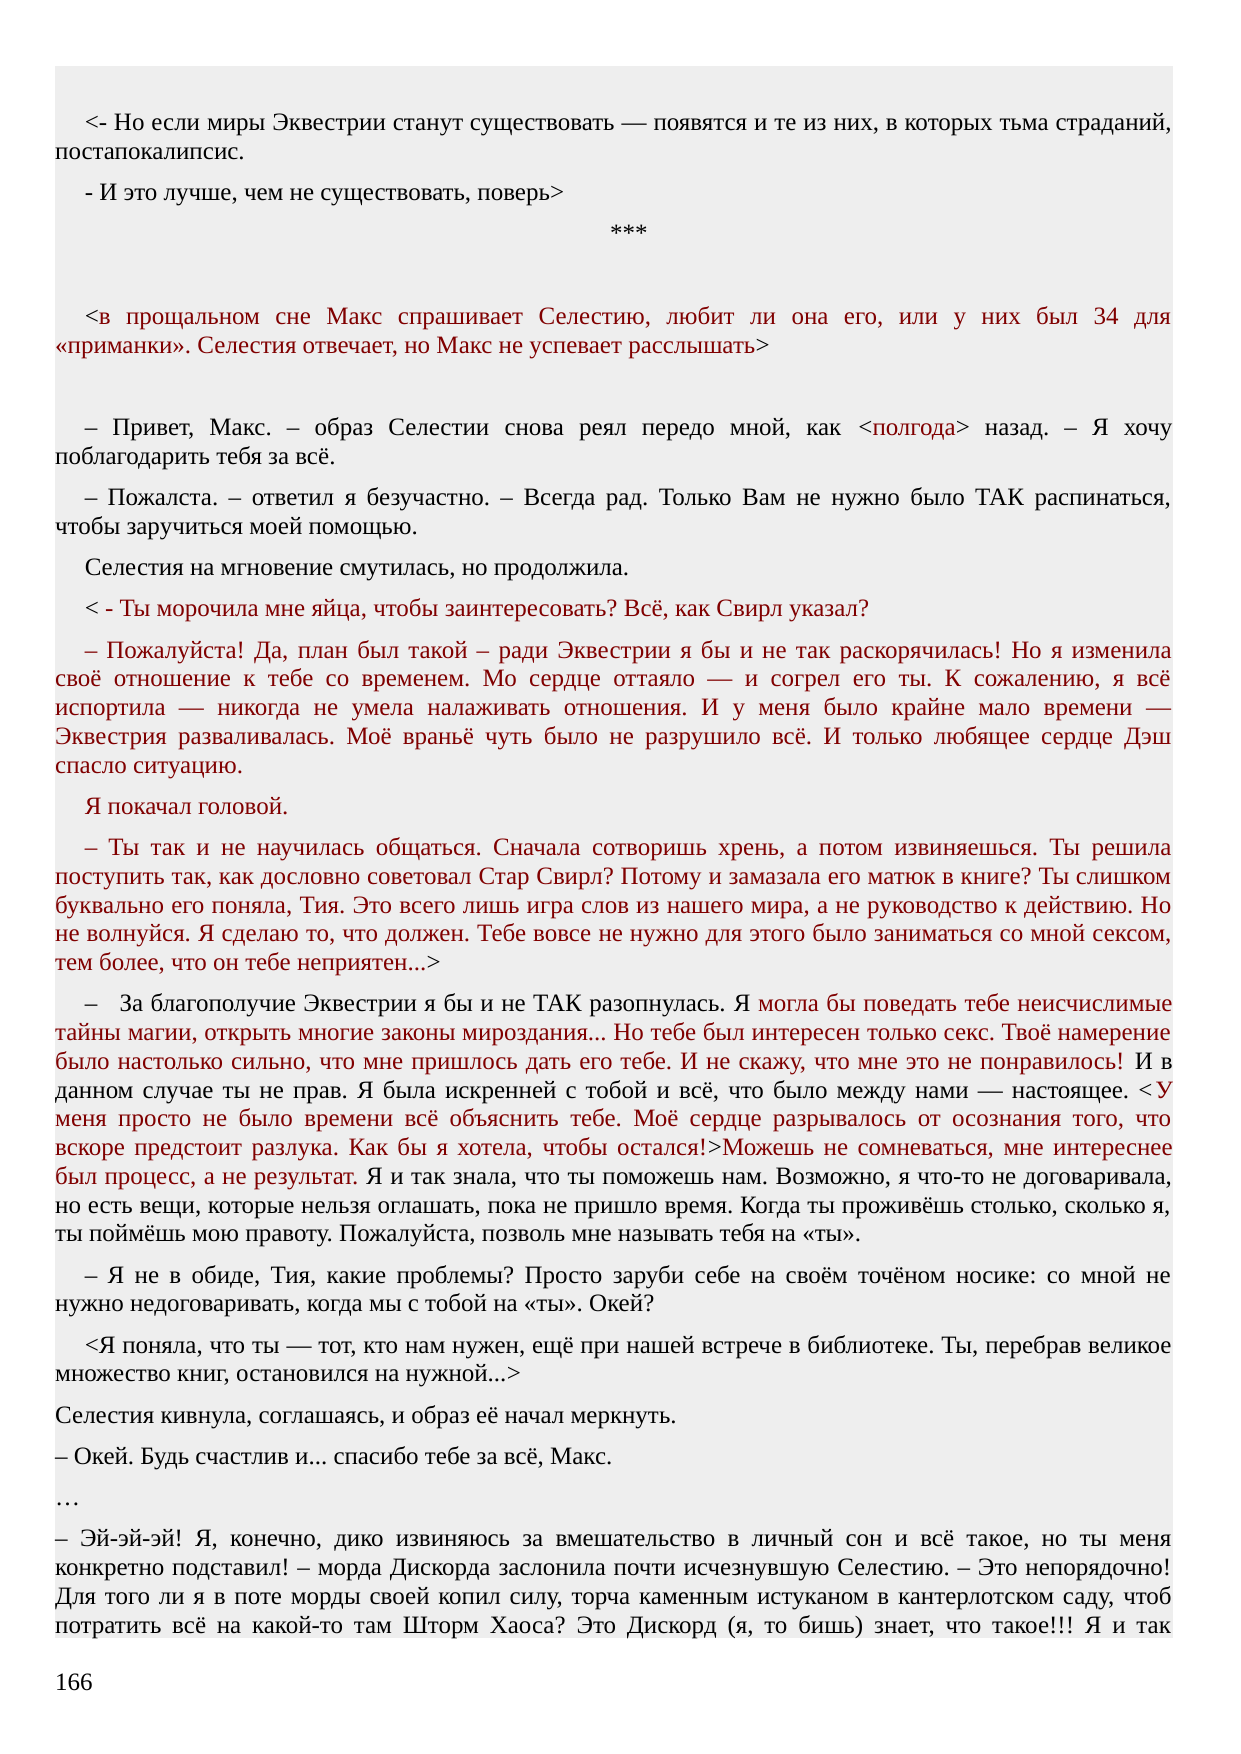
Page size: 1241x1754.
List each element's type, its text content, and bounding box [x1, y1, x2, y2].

text <Я поняла, что ты — тот, кто нам нужен, ещё при нашей встрече в библиотеке. Ты, перебрав великое множество книг, остановился на нужной...> [55, 1330, 1173, 1387]
text – Пожалста. – ответил я безучастно. – Всегда рад. Только Вам не нужно было ТАК распинаться, чтобы заручиться моей помощью. [55, 482, 1173, 540]
text Селестия на мгновение смутилась, но продолжила. [55, 552, 1173, 581]
text – Ты так и не научилась общаться. Сначала сотворишь хрень, а потом извиняешься. Ты решила поступить так, как дословно советовал Стар Свирл? Потому и замазала его матюк в книге? Ты слишком буквально его поняла, Тия. Это всего лишь игра слов из нашего мира, а не руководство к действию. Но не волнуйся. Я сделаю то, что должен. Тебе вовсе не нужно для этого было заниматься со мной сексом, тем более, что он тебе неприятен...> [55, 832, 1173, 976]
text Я покачал головой. [55, 791, 1173, 820]
text < - Ты морочила мне яйца, чтобы заинтересовать? Всё, как Свирл указал? [55, 593, 1173, 622]
text – За благополучие Эквестрии я бы и не ТАК разопнулась. Я могла бы поведать тебе неисчислимые тайны магии, открыть многие законы мироздания... Но тебе был интересен только секс. Твоё намерение было настолько сильно, что мне пришлось дать его тебе. И не скажу, что мне это не понравилось! И в данном случае ты не прав. Я была искренней с тобой и всё, что было между нами — настоящее. <У меня просто не было времени всё объяснить тебе. Моё сердце разрывалось от осознания того, что вскоре предстоит разлука. Как бы я хотела, чтобы остался!>Можешь не сомневаться, мне интереснее был процесс, а не результат. Я и так знала, что ты поможешь нам. Возможно, я что-то не договаривала, но есть вещи, которые нельзя оглашать, пока не пришло время. Когда ты проживёшь столько, сколько я, ты поймёшь мою правоту. Пожалуйста, позволь мне называть тебя на «ты». [55, 988, 1173, 1247]
text – Я не в обиде, Тия, какие проблемы? Просто заруби себе на своём точёном носике: со мной не нужно недоговаривать, когда мы с тобой на «ты». Окей? [55, 1260, 1173, 1317]
text <в прощальном сне Макс спрашивает Селестию, любит ли она его, или у них был 34 для «приманки». Селестия отвечает, но Макс не успевает расслышать> [55, 301, 1173, 358]
text <- Но если миры Эквестрии станут существовать — появятся и те из них, в которых тьма страданий, постапокалипсис. [55, 107, 1173, 165]
text - И это лучше, чем не существовать, поверь> [55, 177, 1173, 206]
text … [55, 1482, 1173, 1511]
text – Пожалуйста! Да, план был такой – ради Эквестрии я бы и не так раскорячилась! Но я изменила своё отношение к тебе со временем. Мо сердце оттаяло — и согрел его ты. К сожалению, я всё испортила — никогда не умела налаживать отношения. И у меня было крайне мало времени — Эквестрия разваливалась. Моё враньё чуть было не разрушило всё. И только любящее сердце Дэш спасло ситуацию. [55, 635, 1173, 778]
text *** [55, 218, 1173, 247]
text Селестия кивнула, соглашаясь, и образ её начал меркнуть. [55, 1400, 1173, 1428]
text – Окей. Будь счастлив и... спасибо тебе за всё, Макс. [55, 1441, 1173, 1470]
text – Привет, Макс. – образ Селестии снова реял передо мной, как <полгода> назад. – Я хочу поблагодарить тебя за всё. [55, 412, 1173, 470]
text – Эй-эй-эй! Я, конечно, дико извиняюсь за вмешательство в личный сон и всё такое, но ты меня конкретно подставил! – морда Дискорда заслонила почти исчезнувшую Селестию. – Это непорядочно! Для того ли я в поте морды своей копил силу, торча каменным истуканом в кантерлотском саду, чтоб потратить всё на какой-то там Шторм Хаоса? Это Дискорд (я, то бишь) знает, что такое!!! Я и так [55, 1523, 1173, 1638]
